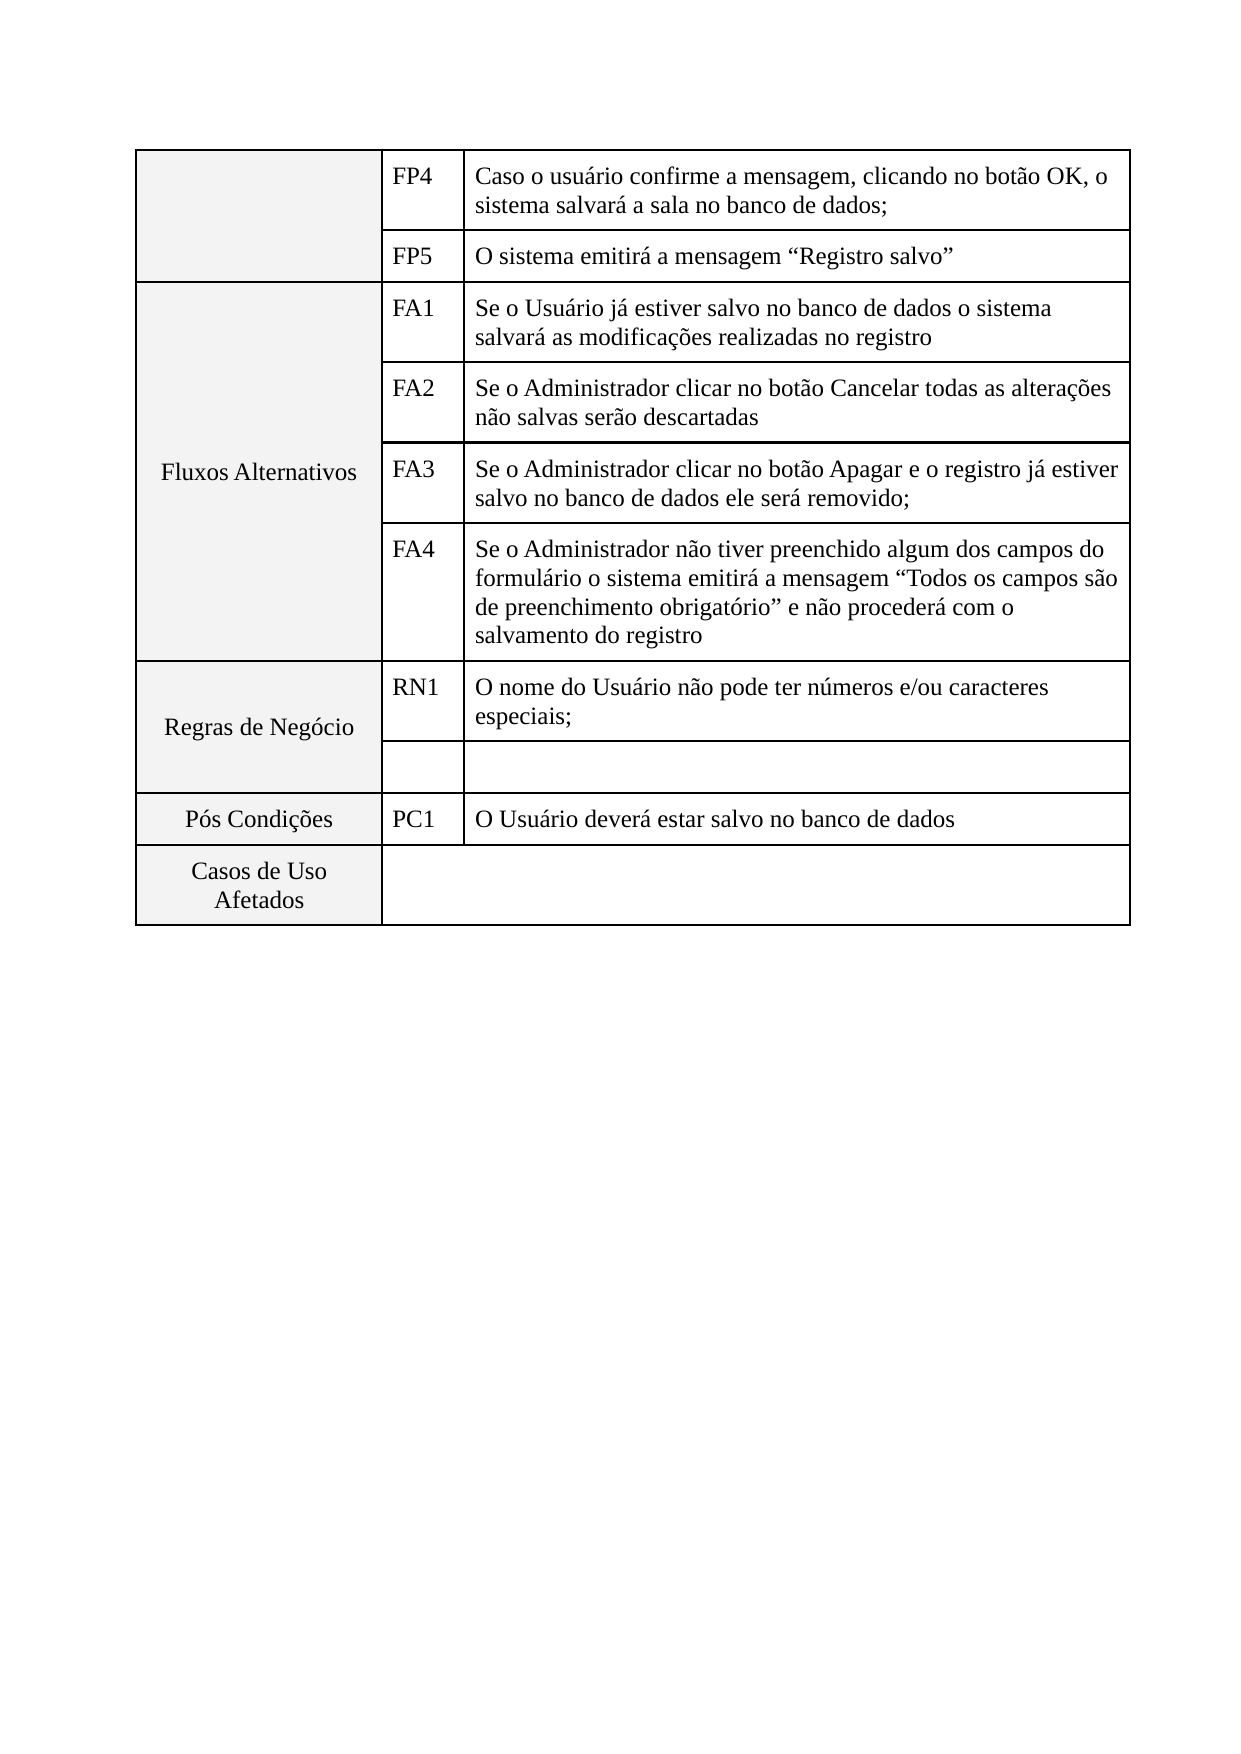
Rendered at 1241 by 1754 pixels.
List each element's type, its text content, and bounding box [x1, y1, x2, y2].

table_cell [383, 742, 463, 792]
table_cell Se o Administrador não tiver preenchido algum dos campos do formulário o sistema emitirá a mensagem “Todos os campos são de preenchimento obrigatório” e não procederá com o salvamento do registro [465, 524, 1129, 660]
table_cell Casos de Uso Afetados [137, 846, 381, 924]
table_cell Se o Administrador clicar no botão Apagar e o registro já estiver salvo no banco de dados ele será removido; [465, 444, 1129, 522]
table_cell Regras de Negócio [137, 662, 381, 792]
table_cell FA4 [383, 524, 463, 660]
table_cell [137, 151, 381, 281]
table_cell FA3 [383, 444, 463, 522]
table_cell FP4 [383, 151, 463, 229]
table_cell FP5 [383, 231, 463, 281]
table_cell O sistema emitirá a mensagem “Registro salvo” [465, 231, 1129, 281]
table_cell [465, 742, 1129, 792]
table_cell Caso o usuário confirme a mensagem, clicando no botão OK, o sistema salvará a sala no banco de dados; [465, 151, 1129, 229]
table_cell Se o Usuário já estiver salvo no banco de dados o sistema salvará as modificações realizadas no registro [465, 283, 1129, 361]
table_cell Pós Condições [137, 794, 381, 843]
table_cell O nome do Usuário não pode ter números e/ou caracteres especiais; [465, 662, 1129, 740]
table_cell RN1 [383, 662, 463, 740]
table_cell FA1 [383, 283, 463, 361]
table_cell [383, 846, 1129, 924]
table_cell FA2 [383, 363, 463, 441]
table_cell Se o Administrador clicar no botão Cancelar todas as alterações não salvas serão descartadas [465, 363, 1129, 441]
table_cell PC1 [383, 794, 463, 843]
table_cell O Usuário deverá estar salvo no banco de dados [465, 794, 1129, 843]
table_cell Fluxos Alternativos [137, 283, 381, 660]
